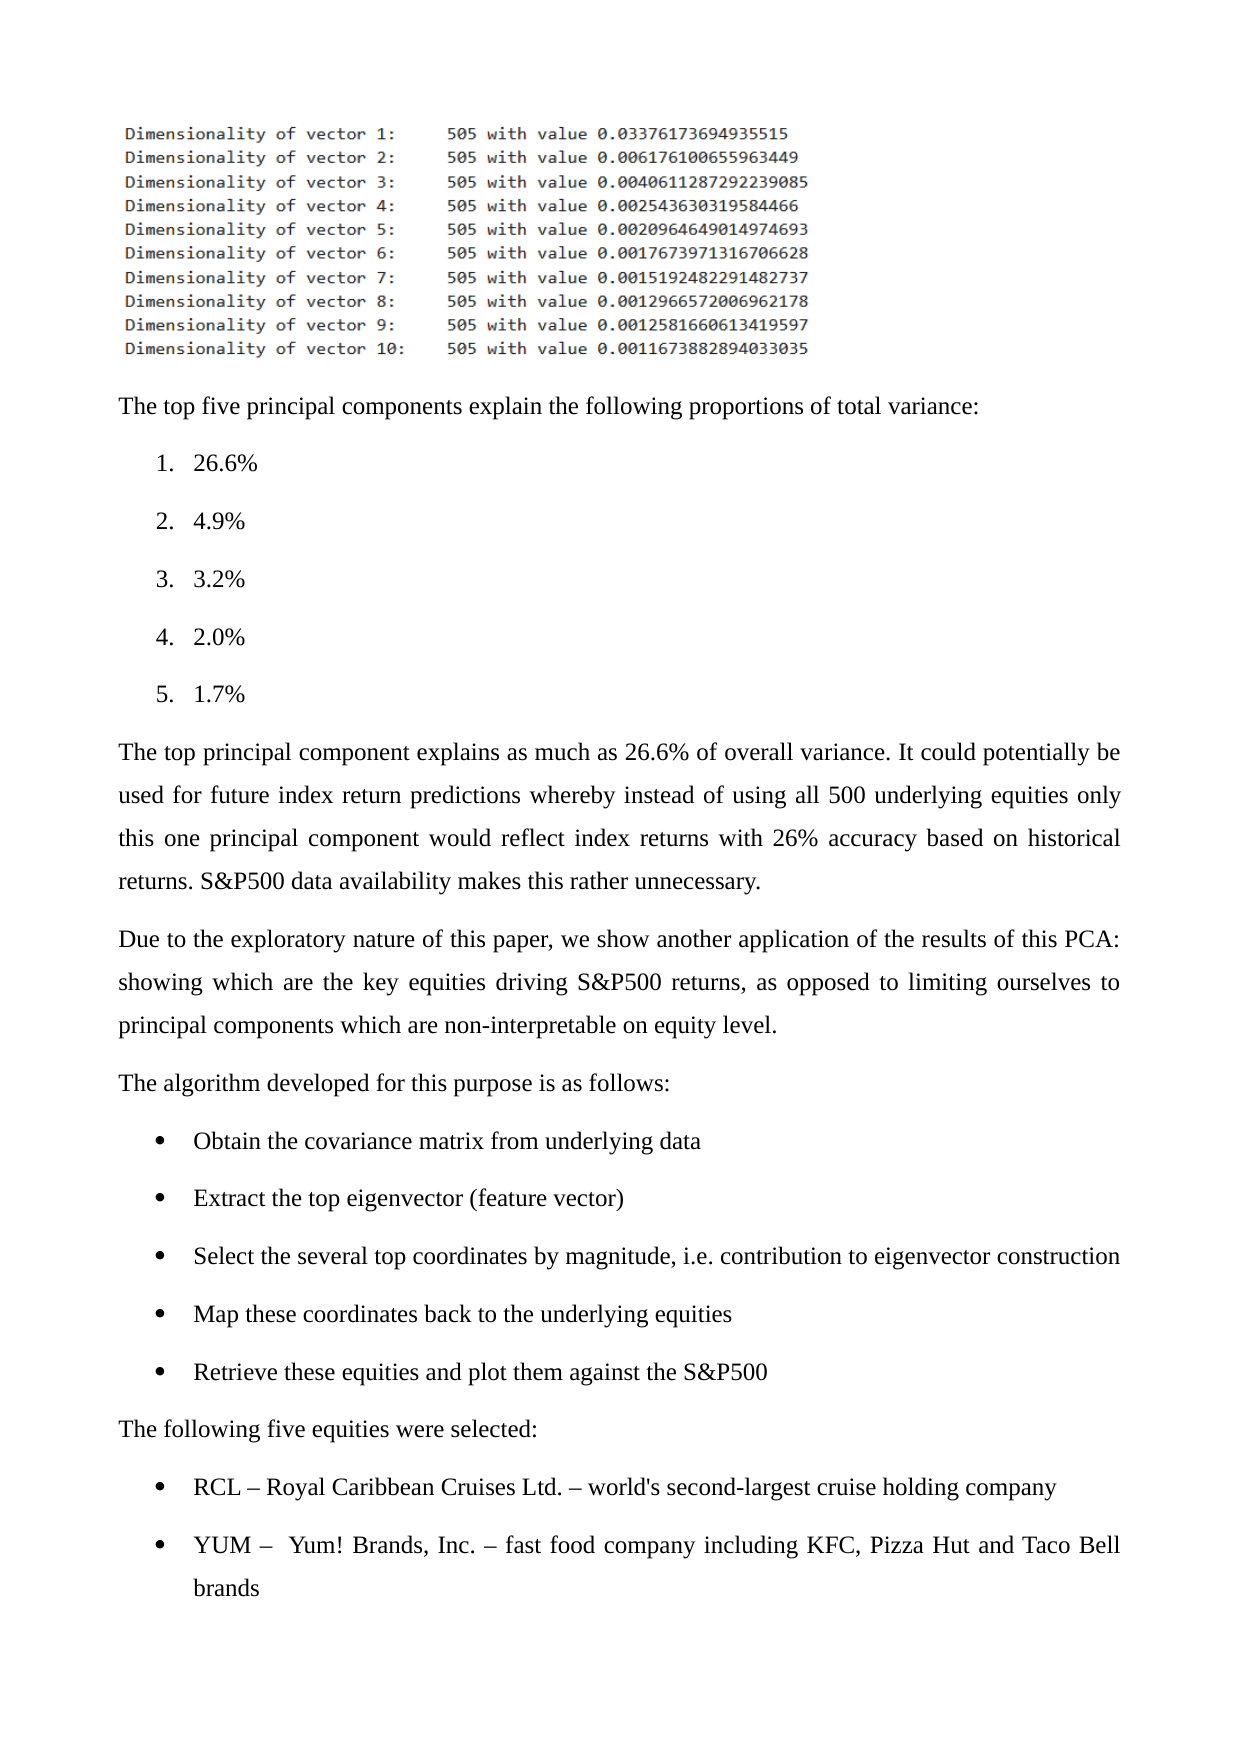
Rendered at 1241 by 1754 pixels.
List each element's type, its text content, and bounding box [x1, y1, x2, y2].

text Due to the exploratory nature of this paper, we show another application of the results of this PCA: showing which are the key equities driving S&P500 returns, as opposed to limiting ourselves to principal components which are non-interpretable on equity level. [118, 924, 1122, 1039]
list Map these coordinates back to the underlying equities [156, 1299, 1122, 1328]
text The top principal component explains as much as 26.6% of overall variance. It could potentially be used for future index return predictions whereby instead of using all 500 underlying equities only this one principal component would reflect index returns with 26% accuracy based on historical returns. S&P500 data availability makes this rather unnecessary. [118, 737, 1122, 895]
text The algorithm developed for this purpose is as follows: [118, 1068, 1122, 1097]
text The following five equities were selected: [118, 1414, 1122, 1443]
list Extract the top eigenvector (feature vector) [156, 1183, 1122, 1212]
list 2.0% [156, 622, 1122, 650]
list Retrieve these equities and plot them against the S&P500 [156, 1357, 1122, 1385]
list 1.7% [156, 679, 1122, 708]
list YUM – Yum! Brands, Inc. – fast food company including KFC, Pizza Hut and Taco Bell brands [156, 1530, 1122, 1602]
list 3.2% [156, 564, 1122, 593]
list Select the several top coordinates by magnitude, i.e. contribution to eigenvector construction [156, 1241, 1122, 1270]
list 4.9% [156, 506, 1122, 535]
text The top five principal components explain the following proportions of total variance: [118, 391, 1122, 419]
list RCL – Royal Caribbean Cruises Ltd. – world's second-largest cruise holding company [156, 1472, 1122, 1501]
list 26.6% [156, 448, 1122, 477]
list Obtain the covariance matrix from underlying data [156, 1126, 1122, 1154]
